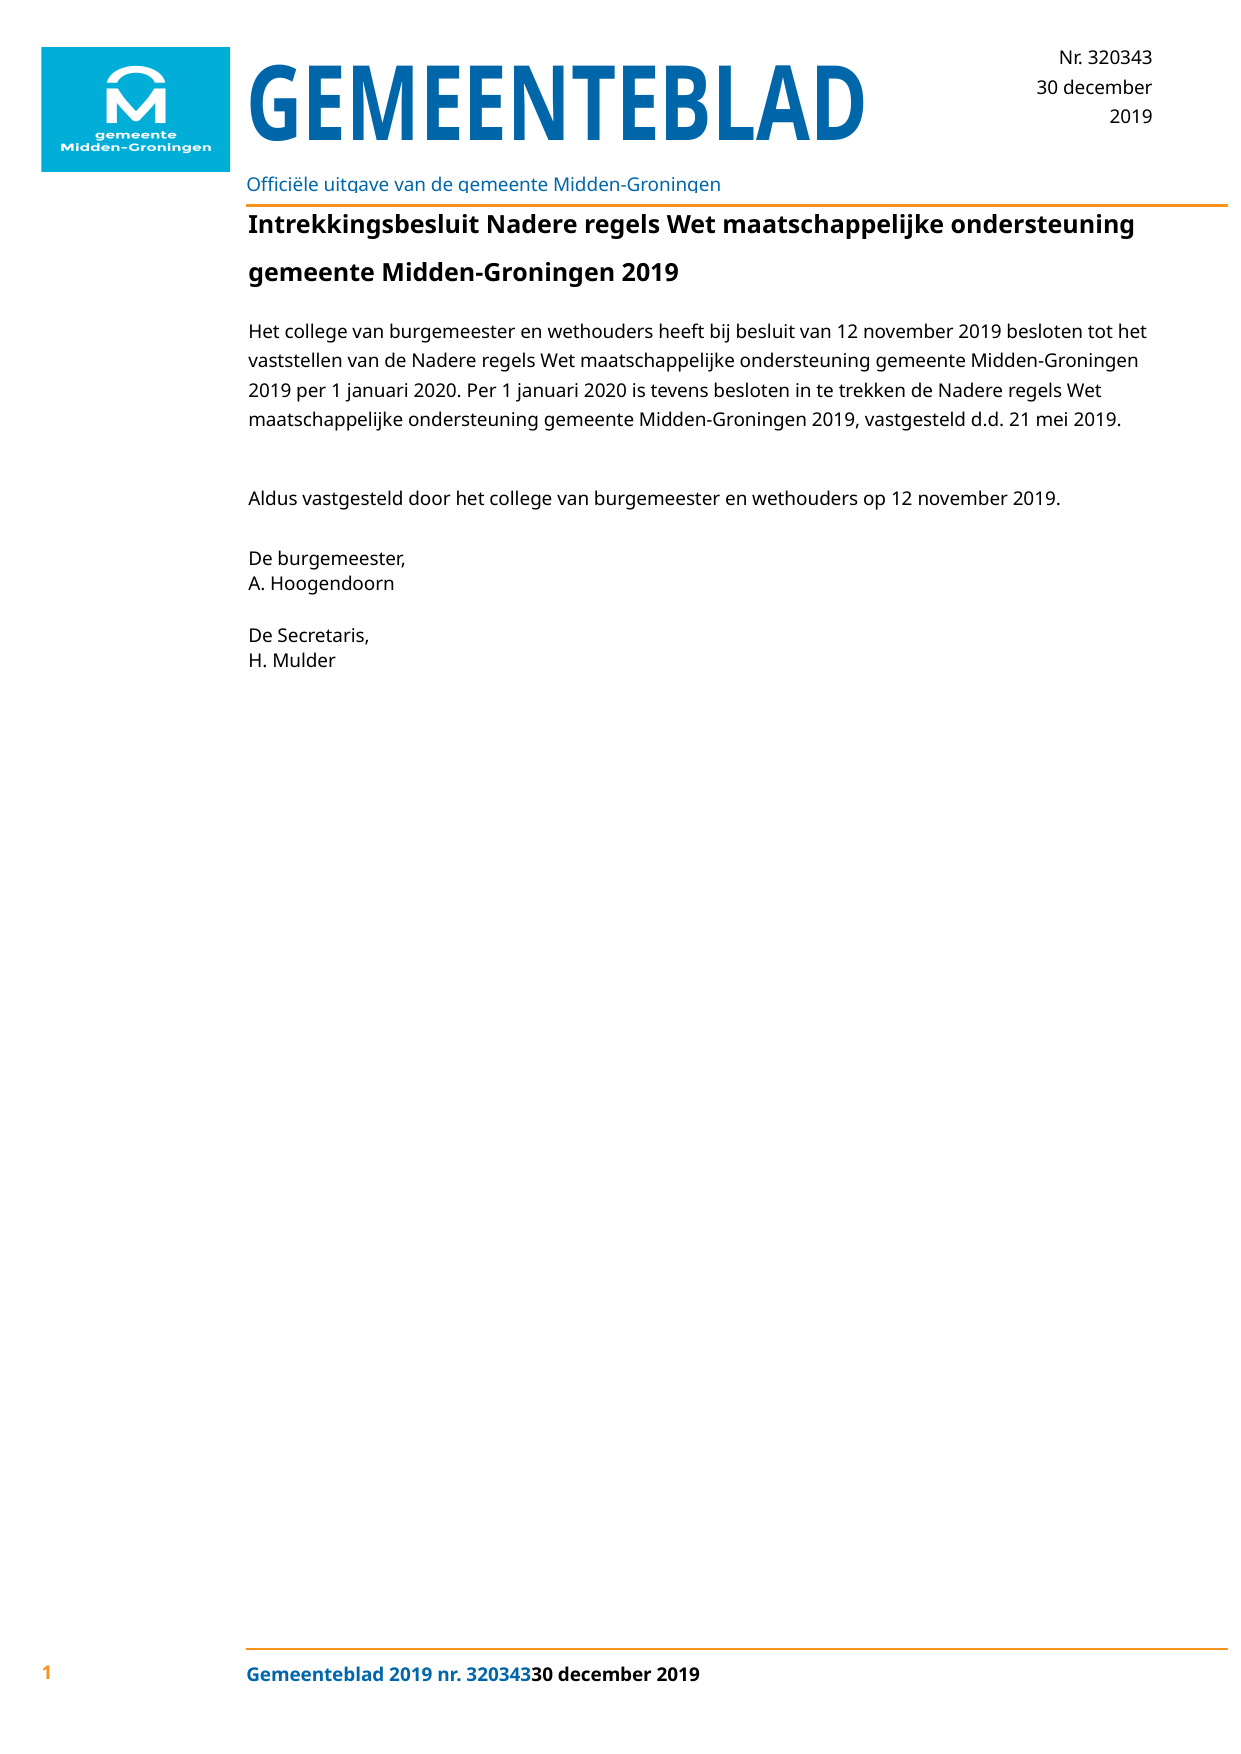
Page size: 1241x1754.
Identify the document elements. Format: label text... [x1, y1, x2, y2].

text Intrekkingsbesluit Nadere regels Wet maatschappelijke ondersteuning gemeente Midden-Groningen 2019 [248, 207, 1152, 288]
picture [184, 146, 190, 153]
text De burgemeester, [248, 545, 1152, 570]
picture [107, 89, 165, 122]
text De Secretaris, [248, 622, 1152, 648]
picture [108, 66, 164, 82]
text Het college van burgemeester en wethouders heeft bij besluit van 12 november 2019 besloten tot het vaststellen van de Nadere regels Wet maatschappelijke ondersteuning gemeente Midden-Groningen 2019 per 1 januari 2020. Per 1 januari 2020 is tevens besloten in te trekken de Nadere regels Wet maatschappelijke ondersteuning gemeente Midden-Groningen 2019, vastgesteld d.d. 21 mei 2019. [248, 318, 1152, 432]
text A. Hoogendoorn [248, 570, 1152, 596]
text H. Mulder [248, 648, 1152, 673]
text Aldus vastgesteld door het college van burgemeester en wethouders op 12 november 2019. [248, 486, 1152, 511]
